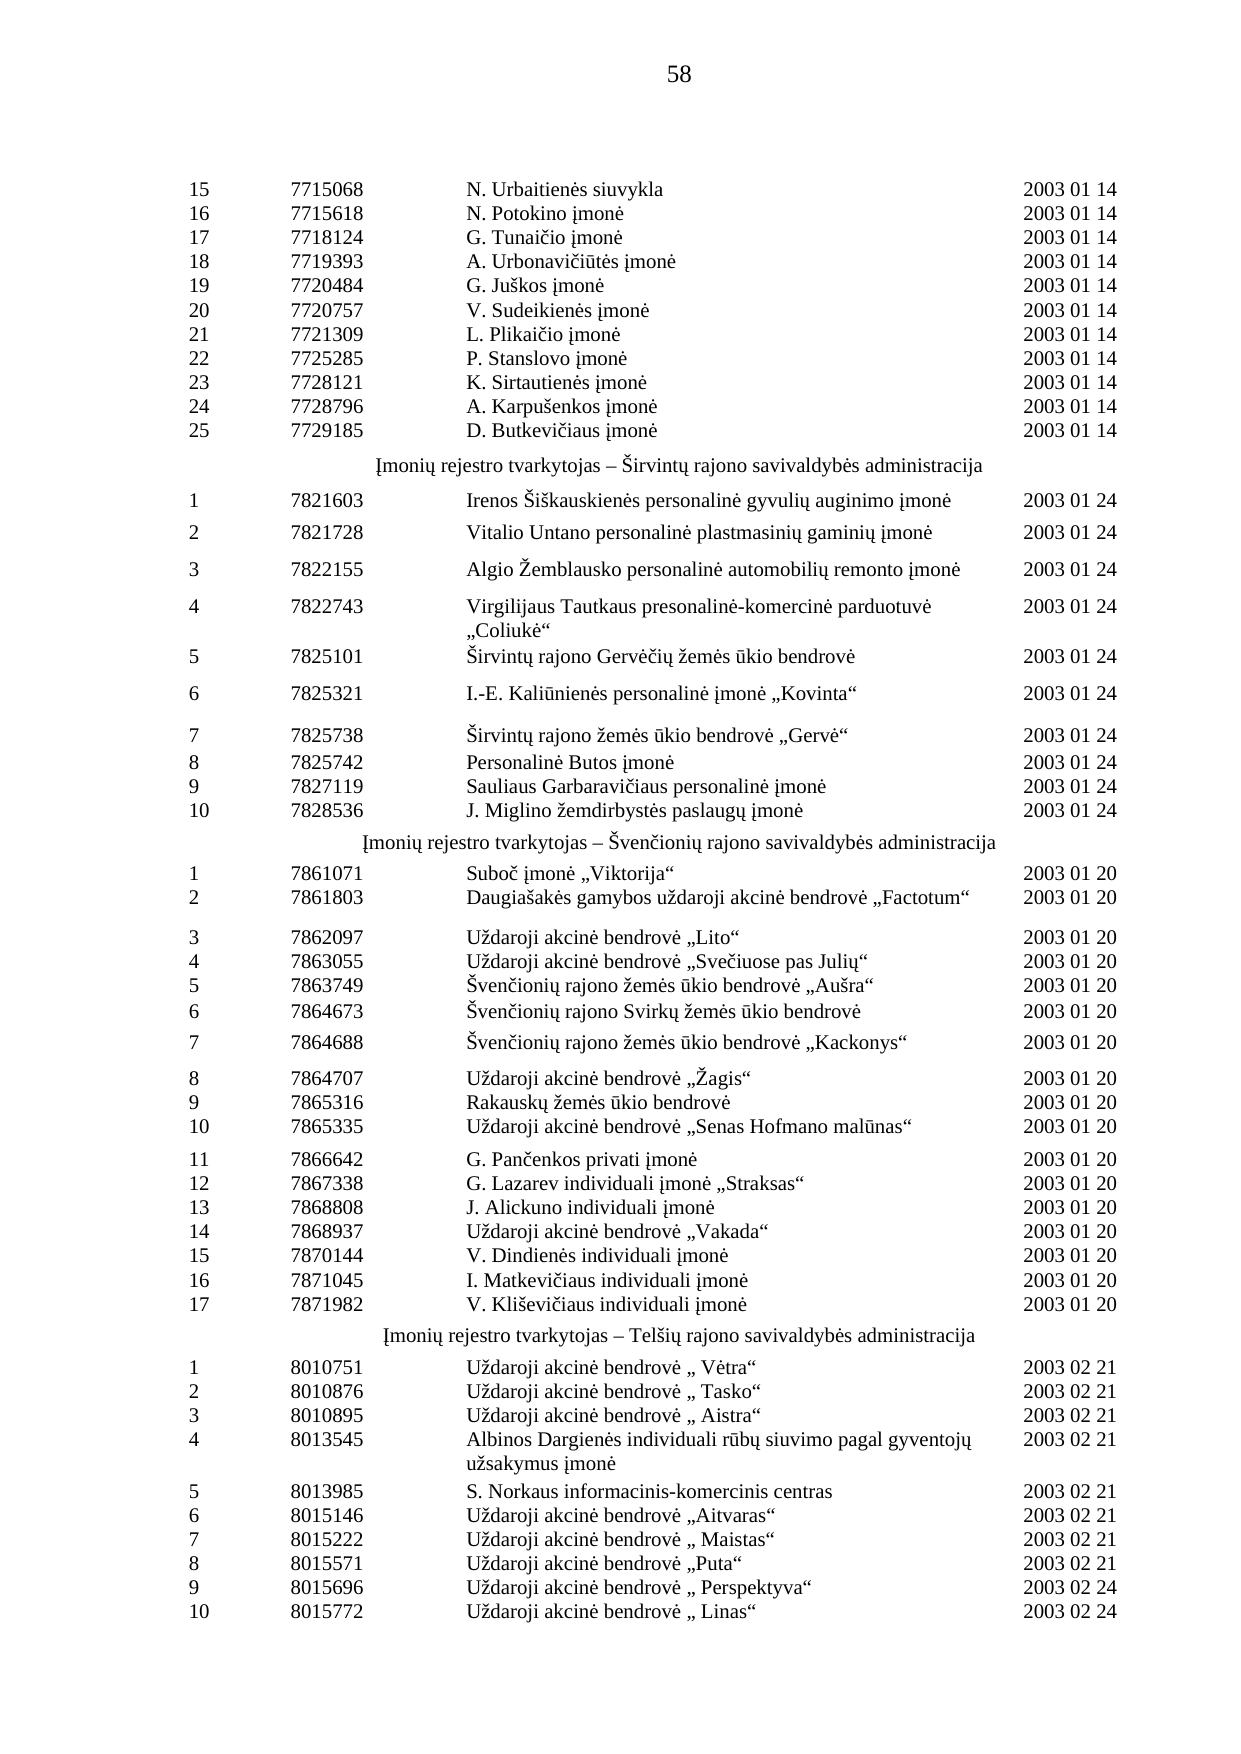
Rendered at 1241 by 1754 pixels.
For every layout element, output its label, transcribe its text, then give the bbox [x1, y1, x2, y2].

table_cell 14 [177, 1219, 279, 1243]
table_cell D. Butkevičiaus įmonė [455, 418, 1012, 442]
table_cell Sauliaus Garbaravičiaus personalinė įmonė [455, 774, 1012, 798]
table_cell 7729185 [279, 418, 455, 442]
table_cell S. Norkaus informacinis-komercinis centras [455, 1479, 1012, 1503]
table_cell 1 [177, 1355, 279, 1379]
table_cell 2003 01 20 [1012, 1195, 1181, 1219]
table_cell 2003 01 14 [1012, 346, 1181, 370]
table_cell 7828536 [279, 798, 455, 822]
table_cell 7821603 [279, 488, 455, 520]
table_cell Švenčionių rajono Svirkų žemės ūkio bendrovė [455, 999, 1012, 1030]
table_cell 2003 01 20 [1012, 1244, 1181, 1267]
table_cell 9 [177, 774, 279, 798]
table_cell 10 [177, 1599, 279, 1623]
table_cell 7868937 [279, 1219, 455, 1243]
table_cell 6 [177, 999, 279, 1030]
table_cell 2003 01 24 [1012, 488, 1181, 520]
table_cell 4 [177, 594, 279, 644]
table_cell Uždaroji akcinė bendrovė „Vakada“ [455, 1219, 1012, 1243]
table_cell Uždaroji akcinė bendrovė „Puta“ [455, 1551, 1012, 1575]
table_cell 2003 01 24 [1012, 774, 1181, 798]
table_cell 8015772 [279, 1599, 455, 1623]
table_cell Suboč įmonė „Viktorija“ [455, 861, 1012, 885]
table_cell 7864688 [279, 1030, 455, 1066]
table_cell 8010876 [279, 1379, 455, 1403]
table_cell 3 [177, 925, 279, 949]
table_cell 2003 01 24 [1012, 520, 1181, 557]
table_cell 2003 01 24 [1012, 557, 1181, 594]
table_cell 16 [177, 201, 279, 225]
table_cell 17 [177, 1292, 279, 1316]
table_cell Uždaroji akcinė bendrovė „ Aistra“ [455, 1403, 1012, 1427]
table_cell L. Plikaičio įmonė [455, 322, 1012, 346]
table_cell 2003 01 20 [1012, 1114, 1181, 1147]
table_cell 2003 01 20 [1012, 1066, 1181, 1090]
table_cell 5 [177, 1479, 279, 1503]
table_cell 2003 01 20 [1012, 999, 1181, 1030]
table_cell 7822743 [279, 594, 455, 644]
table_cell 2003 01 20 [1012, 1030, 1181, 1066]
table_cell Uždaroji akcinė bendrovė „Svečiuose pas Julių“ [455, 949, 1012, 973]
table_cell 2003 02 21 [1012, 1479, 1181, 1503]
table_cell 7720757 [279, 298, 455, 322]
table_cell 2003 01 14 [1012, 249, 1181, 273]
table_cell 23 [177, 370, 279, 394]
table_cell Įmonių rejestro tvarkytojas – Širvintų rajono savivaldybės administracija [177, 442, 1181, 488]
table_cell 2003 02 24 [1012, 1575, 1181, 1599]
table_cell 7 [177, 1030, 279, 1066]
table_cell 2003 01 14 [1012, 322, 1181, 346]
table_cell Švenčionių rajono žemės ūkio bendrovė „Aušra“ [455, 974, 1012, 999]
table_cell 2003 01 20 [1012, 1292, 1181, 1316]
table_cell 8015571 [279, 1551, 455, 1575]
table_cell 2003 01 20 [1012, 1268, 1181, 1292]
table_cell 2003 02 21 [1012, 1551, 1181, 1575]
table_cell G. Juškos įmonė [455, 274, 1012, 297]
table_cell 2 [177, 1379, 279, 1403]
table_cell 24 [177, 394, 279, 418]
table_cell 1 [177, 861, 279, 885]
table_cell 7728796 [279, 394, 455, 418]
table_cell 2003 01 20 [1012, 925, 1181, 949]
table_cell 7866642 [279, 1147, 455, 1171]
table_cell 2003 01 20 [1012, 1171, 1181, 1195]
table_cell 2003 01 20 [1012, 949, 1181, 973]
table_cell Įmonių rejestro tvarkytojas – Švenčionių rajono savivaldybės administracija [177, 822, 1181, 861]
table_cell 2003 01 24 [1012, 723, 1181, 750]
table_cell 7825321 [279, 681, 455, 722]
table_cell 8015146 [279, 1503, 455, 1527]
table_cell 7715068 [279, 177, 455, 201]
table_cell 3 [177, 1403, 279, 1427]
table_cell 2 [177, 520, 279, 557]
table_cell 2003 02 21 [1012, 1355, 1181, 1379]
table_cell I. Matkevičiaus individuali įmonė [455, 1268, 1012, 1292]
table_cell 7 [177, 723, 279, 750]
table_cell Uždaroji akcinė bendrovė „Senas Hofmano malūnas“ [455, 1114, 1012, 1147]
table_cell Daugiašakės gamybos uždaroji akcinė bendrovė „Factotum“ [455, 885, 1012, 925]
table_cell 7822155 [279, 557, 455, 594]
table_cell Uždaroji akcinė bendrovė „Lito“ [455, 925, 1012, 949]
table_cell Algio Žemblausko personalinė automobilių remonto įmonė [455, 557, 1012, 594]
table_cell 12 [177, 1171, 279, 1195]
table_cell I.-E. Kaliūnienės personalinė įmonė „Kovinta“ [455, 681, 1012, 722]
table_cell 5 [177, 644, 279, 681]
table_cell 2003 01 20 [1012, 1147, 1181, 1171]
table_cell 7715618 [279, 201, 455, 225]
table_cell 7862097 [279, 925, 455, 949]
table_cell 2003 01 14 [1012, 418, 1181, 442]
table_cell 7861071 [279, 861, 455, 885]
table_cell 8010895 [279, 1403, 455, 1427]
table_cell 2003 01 20 [1012, 885, 1181, 925]
table_cell 18 [177, 249, 279, 273]
table_cell Virgilijaus Tautkaus presonalinė-komercinė parduotuvė „Coliukė“ [455, 594, 1012, 644]
table_cell 8 [177, 1066, 279, 1090]
table_cell Irenos Šiškauskienės personalinė gyvulių auginimo įmonė [455, 488, 1012, 520]
table_cell 7821728 [279, 520, 455, 557]
table_cell Švenčionių rajono žemės ūkio bendrovė „Kackonys“ [455, 1030, 1012, 1066]
table_cell 7871982 [279, 1292, 455, 1316]
table_cell 7720484 [279, 274, 455, 297]
table_cell 16 [177, 1268, 279, 1292]
table_cell 3 [177, 557, 279, 594]
table_cell 8015222 [279, 1527, 455, 1551]
table_cell Personalinė Butos įmonė [455, 750, 1012, 774]
table_cell Vitalio Untano personalinė plastmasinių gaminių įmonė [455, 520, 1012, 557]
table_cell P. Stanslovo įmonė [455, 346, 1012, 370]
table_cell 7 [177, 1527, 279, 1551]
table_cell 2003 01 24 [1012, 750, 1181, 774]
table_cell 7863055 [279, 949, 455, 973]
table_cell 7825101 [279, 644, 455, 681]
table_cell 2003 02 21 [1012, 1379, 1181, 1403]
table_cell Uždaroji akcinė bendrovė „ Vėtra“ [455, 1355, 1012, 1379]
table_cell 7863749 [279, 974, 455, 999]
table_cell 2003 01 14 [1012, 225, 1181, 249]
table_cell 7825738 [279, 723, 455, 750]
table_cell 2003 01 20 [1012, 1219, 1181, 1243]
table_cell 7721309 [279, 322, 455, 346]
table_cell 4 [177, 949, 279, 973]
table_cell 6 [177, 1503, 279, 1527]
table_cell 11 [177, 1147, 279, 1171]
table_cell 2003 01 20 [1012, 974, 1181, 999]
table_cell 7864707 [279, 1066, 455, 1090]
table_cell A. Urbonavičiūtės įmonė [455, 249, 1012, 273]
table_cell 7865316 [279, 1090, 455, 1114]
table_cell Uždaroji akcinė bendrovė „ Perspektyva“ [455, 1575, 1012, 1599]
table_cell 15 [177, 177, 279, 201]
table_cell 2003 01 24 [1012, 798, 1181, 822]
table_cell Širvintų rajono Gervėčių žemės ūkio bendrovė [455, 644, 1012, 681]
table_cell 7725285 [279, 346, 455, 370]
table_cell Uždaroji akcinė bendrovė „Aitvaras“ [455, 1503, 1012, 1527]
table_cell 7871045 [279, 1268, 455, 1292]
table_cell 2003 02 21 [1012, 1403, 1181, 1427]
table_cell V. Dindienės individuali įmonė [455, 1244, 1012, 1267]
table_cell 21 [177, 322, 279, 346]
table_cell 9 [177, 1575, 279, 1599]
table_cell 20 [177, 298, 279, 322]
table_cell 22 [177, 346, 279, 370]
table_cell 7864673 [279, 999, 455, 1030]
table_cell G. Lazarev individuali įmonė „Straksas“ [455, 1171, 1012, 1195]
table_cell 8015696 [279, 1575, 455, 1599]
table_cell 2003 01 24 [1012, 681, 1181, 722]
table_cell Uždaroji akcinė bendrovė „Žagis“ [455, 1066, 1012, 1090]
table_cell N. Urbaitienės siuvykla [455, 177, 1012, 201]
table_cell 2003 01 20 [1012, 861, 1181, 885]
table_cell 8013985 [279, 1479, 455, 1503]
table_cell 4 [177, 1427, 279, 1479]
table_cell 13 [177, 1195, 279, 1219]
table_cell 6 [177, 681, 279, 722]
table_cell 1 [177, 488, 279, 520]
table_cell 2003 01 14 [1012, 201, 1181, 225]
table_cell 2 [177, 885, 279, 925]
table_cell 15 [177, 1244, 279, 1267]
table_cell 8013545 [279, 1427, 455, 1479]
table_cell Rakauskų žemės ūkio bendrovė [455, 1090, 1012, 1114]
table_cell 2003 01 24 [1012, 644, 1181, 681]
table_cell 7867338 [279, 1171, 455, 1195]
table_cell Uždaroji akcinė bendrovė „ Tasko“ [455, 1379, 1012, 1403]
table_cell 2003 02 24 [1012, 1599, 1181, 1623]
table_cell 2003 01 14 [1012, 177, 1181, 201]
table_cell 2003 01 24 [1012, 594, 1181, 644]
table_cell 7868808 [279, 1195, 455, 1219]
table_cell 2003 02 21 [1012, 1527, 1181, 1551]
table_cell J. Miglino žemdirbystės paslaugų įmonė [455, 798, 1012, 822]
table_cell 2003 02 21 [1012, 1427, 1181, 1479]
table_cell 2003 01 14 [1012, 370, 1181, 394]
table_cell J. Alickuno individuali įmonė [455, 1195, 1012, 1219]
table_cell 19 [177, 274, 279, 297]
table_cell 10 [177, 1114, 279, 1147]
table_cell 8010751 [279, 1355, 455, 1379]
table_cell 8 [177, 750, 279, 774]
table_cell 10 [177, 798, 279, 822]
table_cell 7718124 [279, 225, 455, 249]
table_cell A. Karpušenkos įmonė [455, 394, 1012, 418]
table_cell 7719393 [279, 249, 455, 273]
table_cell 2003 02 21 [1012, 1503, 1181, 1527]
table_cell 25 [177, 418, 279, 442]
table_cell G. Pančenkos privati įmonė [455, 1147, 1012, 1171]
table_cell 2003 01 14 [1012, 274, 1181, 297]
table_cell 2003 01 14 [1012, 298, 1181, 322]
table_cell 2003 01 14 [1012, 394, 1181, 418]
table_cell V. Sudeikienės įmonė [455, 298, 1012, 322]
table_cell Įmonių rejestro tvarkytojas – Telšių rajono savivaldybės administracija [177, 1316, 1181, 1355]
table_cell 7827119 [279, 774, 455, 798]
table_cell 9 [177, 1090, 279, 1114]
table_cell 2003 01 20 [1012, 1090, 1181, 1114]
table_cell K. Sirtautienės įmonė [455, 370, 1012, 394]
table_cell 7861803 [279, 885, 455, 925]
table_cell 17 [177, 225, 279, 249]
table_cell Širvintų rajono žemės ūkio bendrovė „Gervė“ [455, 723, 1012, 750]
table_cell 5 [177, 974, 279, 999]
table_cell 7728121 [279, 370, 455, 394]
table_cell 7865335 [279, 1114, 455, 1147]
table_cell 7825742 [279, 750, 455, 774]
table_cell N. Potokino įmonė [455, 201, 1012, 225]
table_cell Uždaroji akcinė bendrovė „ Linas“ [455, 1599, 1012, 1623]
table_cell 7870144 [279, 1244, 455, 1267]
table_cell Albinos Dargienės individuali rūbų siuvimo pagal gyventojų užsakymus įmonė [455, 1427, 1012, 1479]
table_cell Uždaroji akcinė bendrovė „ Maistas“ [455, 1527, 1012, 1551]
table_cell G. Tunaičio įmonė [455, 225, 1012, 249]
table_cell 8 [177, 1551, 279, 1575]
table_cell V. Kliševičiaus individuali įmonė [455, 1292, 1012, 1316]
